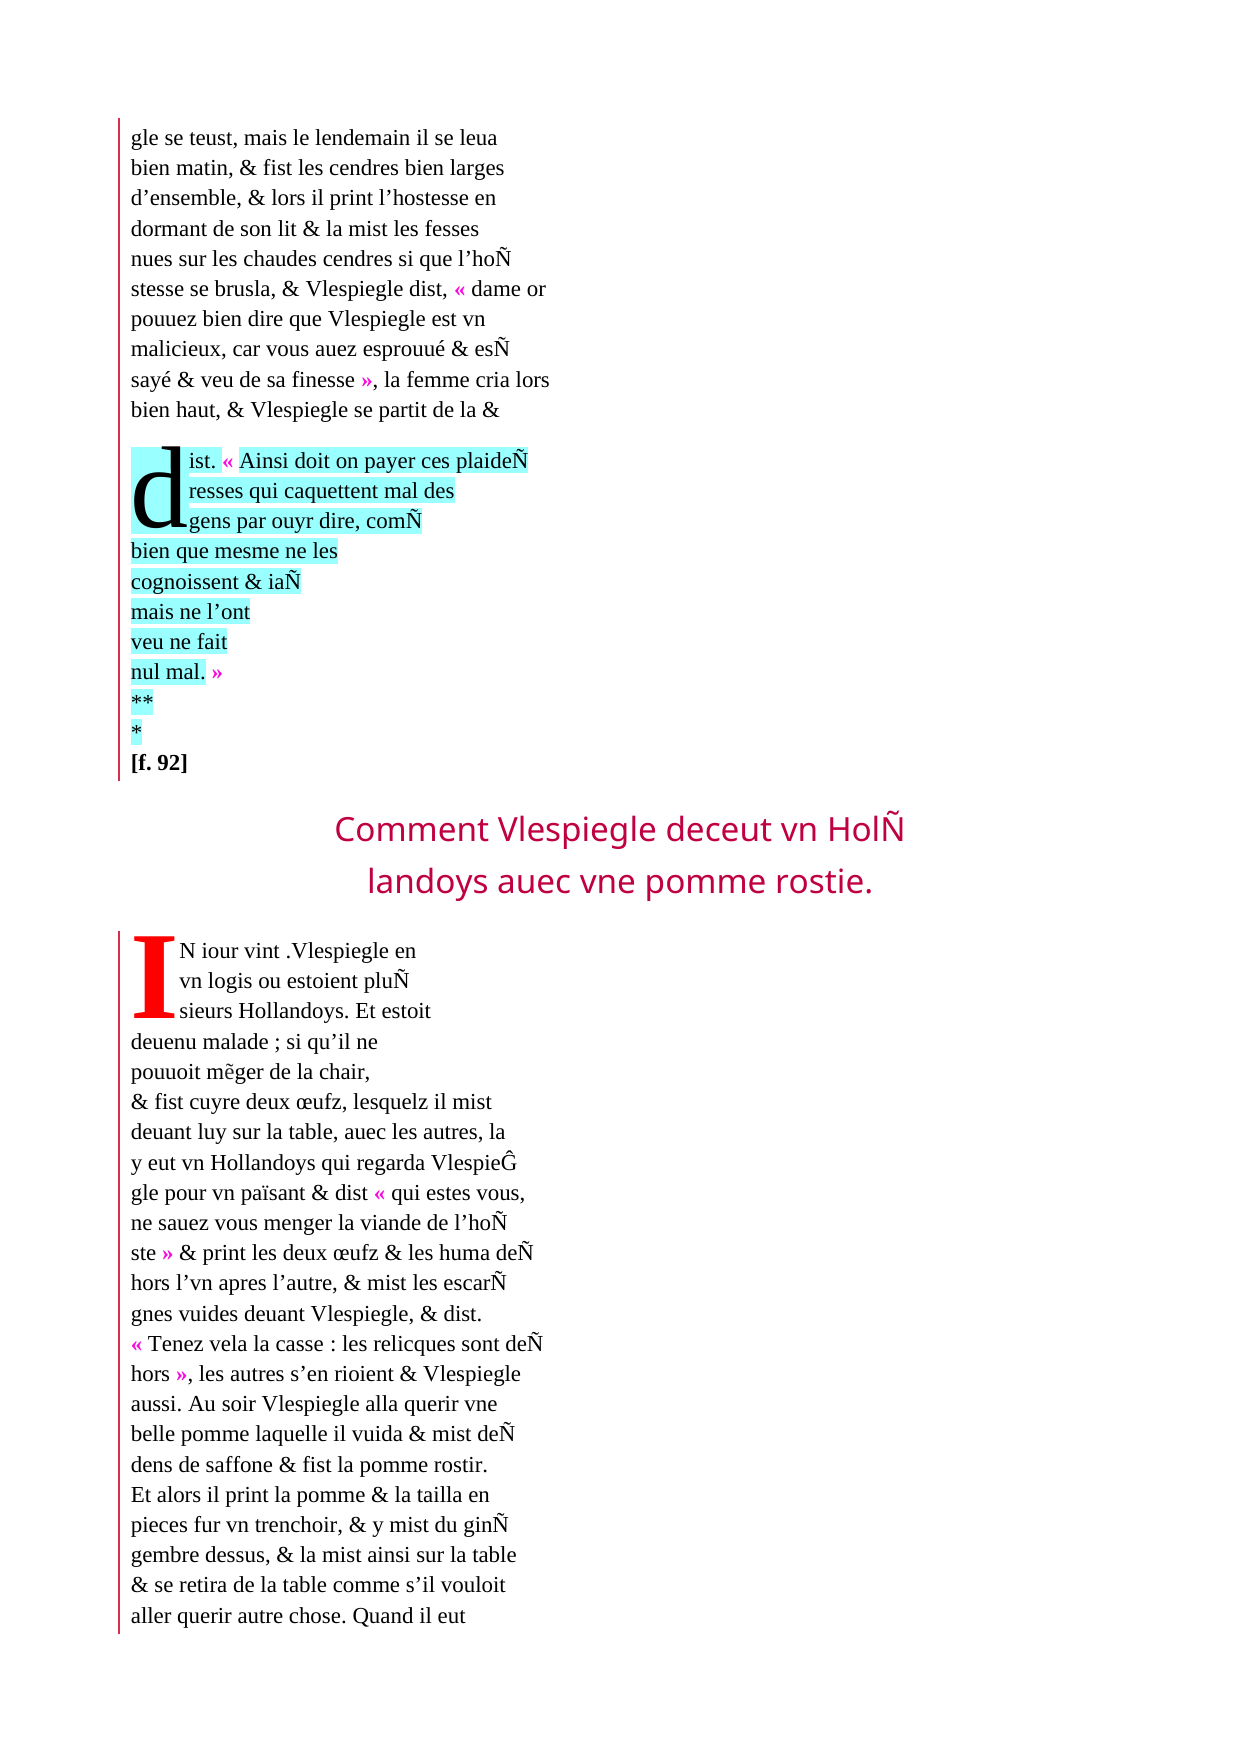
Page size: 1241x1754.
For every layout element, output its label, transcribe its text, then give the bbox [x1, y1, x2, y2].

text gle se teust, mais le lendemain il se leua bien matin, & fist les cendres bien larges d’ensemble, & lors il print l’hostesse en dormant de son lit & la mist les fesses nues sur les chaudes cendres si que l’hoÑ stesse se brusla, & Vlespiegle dist, « dame or pouuez bien dire que Vlespiegle est vn malicieux, car vous auez esprouué & esÑ sayé & veu de sa finesse », la femme cria lors bien haut, & Vlespiegle se partit de la & [120, 118, 1122, 422]
text dist. « Ainsi doit on payer ces plaideÑ resses qui caquettent mal des gens par ouyr dire, comÑ bien que mesme ne les cognoissent & iaÑ mais ne l’ont veu ne fait nul mal. » ** * [f. 92] [120, 441, 1122, 781]
text IN iour vint .Vlespiegle en vn logis ou estoient pluÑ sieurs Hollandoys. Et estoit deuenu malade ; si qu’il ne pouuoit mẽger de la chair, & fist cuyre deux œufz, lesquelz il mist deuant luy sur la table, auec les autres, la y eut vn Hollandoys qui regarda VlespieĜ gle pour vn païsant & dist « qui estes vous, ne sauez vous menger la viande de l’hoÑ ste » & print les deux œufz & les huma deÑ hors l’vn apres l’autre, & mist les escarÑ gnes vuides deuant Vlespiegle, & dist. « Tenez vela la casse : les relicques sont deÑ hors », les autres s’en rioient & Vlespiegle aussi. Au soir Vlespiegle alla querir vne belle pomme laquelle il vuida & mist deÑ dens de saffone & fist la pomme rostir. Et alors il print la pomme & la tailla en pieces fur vn trenchoir, & y mist du ginÑ gembre dessus, & la mist ainsi sur la table & se retira de la table comme s’il vouloit aller querir autre chose. Quand il eut [120, 931, 1122, 1634]
text Comment Vlespiegle deceut vn HolÑ landoys auec vne pomme rostie. [118, 806, 1122, 904]
